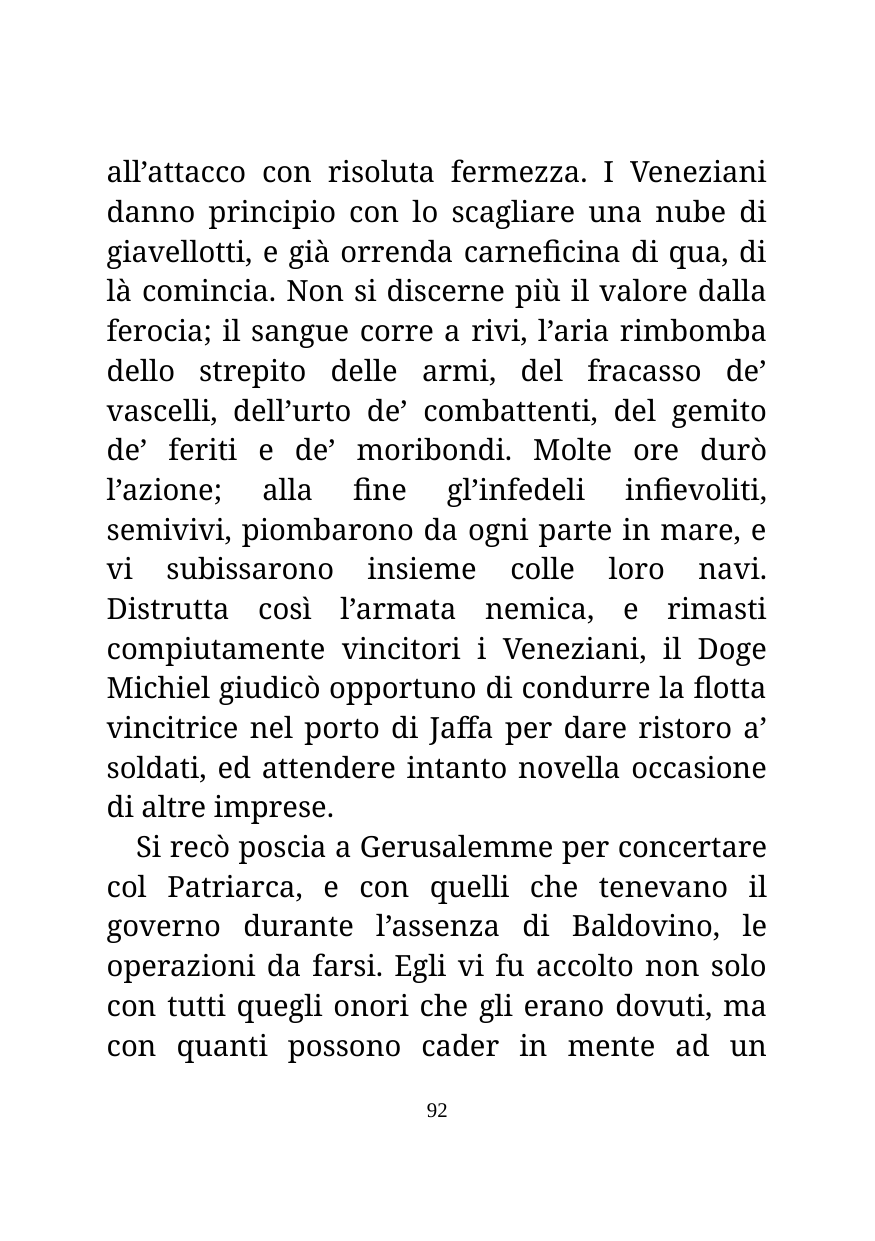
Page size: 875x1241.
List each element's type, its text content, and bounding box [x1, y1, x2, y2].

text Si recò poscia a Gerusalemme per concertare col Patriarca, e con quelli che tenevano il governo durante l’assenza di Baldovino, le operazioni da farsi. Egli vi fu accolto non solo con tutti quegli onori che gli erano dovuti, ma con quanti possono cader in mente ad un [106, 826, 768, 1064]
text all’attacco con risoluta fermezza. I Veneziani danno principio con lo scagliare una nube di giavellotti, e già orrenda carneficina di qua, di là comincia. Non si discerne più il valore dalla ferocia; il sangue corre a rivi, l’aria rimbomba dello strepito delle armi, del fracasso de’ vascelli, dell’urto de’ combattenti, del gemito de’ feriti e de’ moribondi. Molte ore durò l’azione; alla fine gl’infedeli infievoliti, semivivi, piombarono da ogni parte in mare, e vi subissarono insieme colle loro navi. Distrutta così l’armata nemica, e rimasti compiutamente vincitori i Veneziani, il Doge Michiel giudicò opportuno di condurre la flotta vincitrice nel porto di Jaffa per dare ristoro a’ soldati, ed attendere intanto novella occasione di altre imprese. [106, 152, 768, 826]
